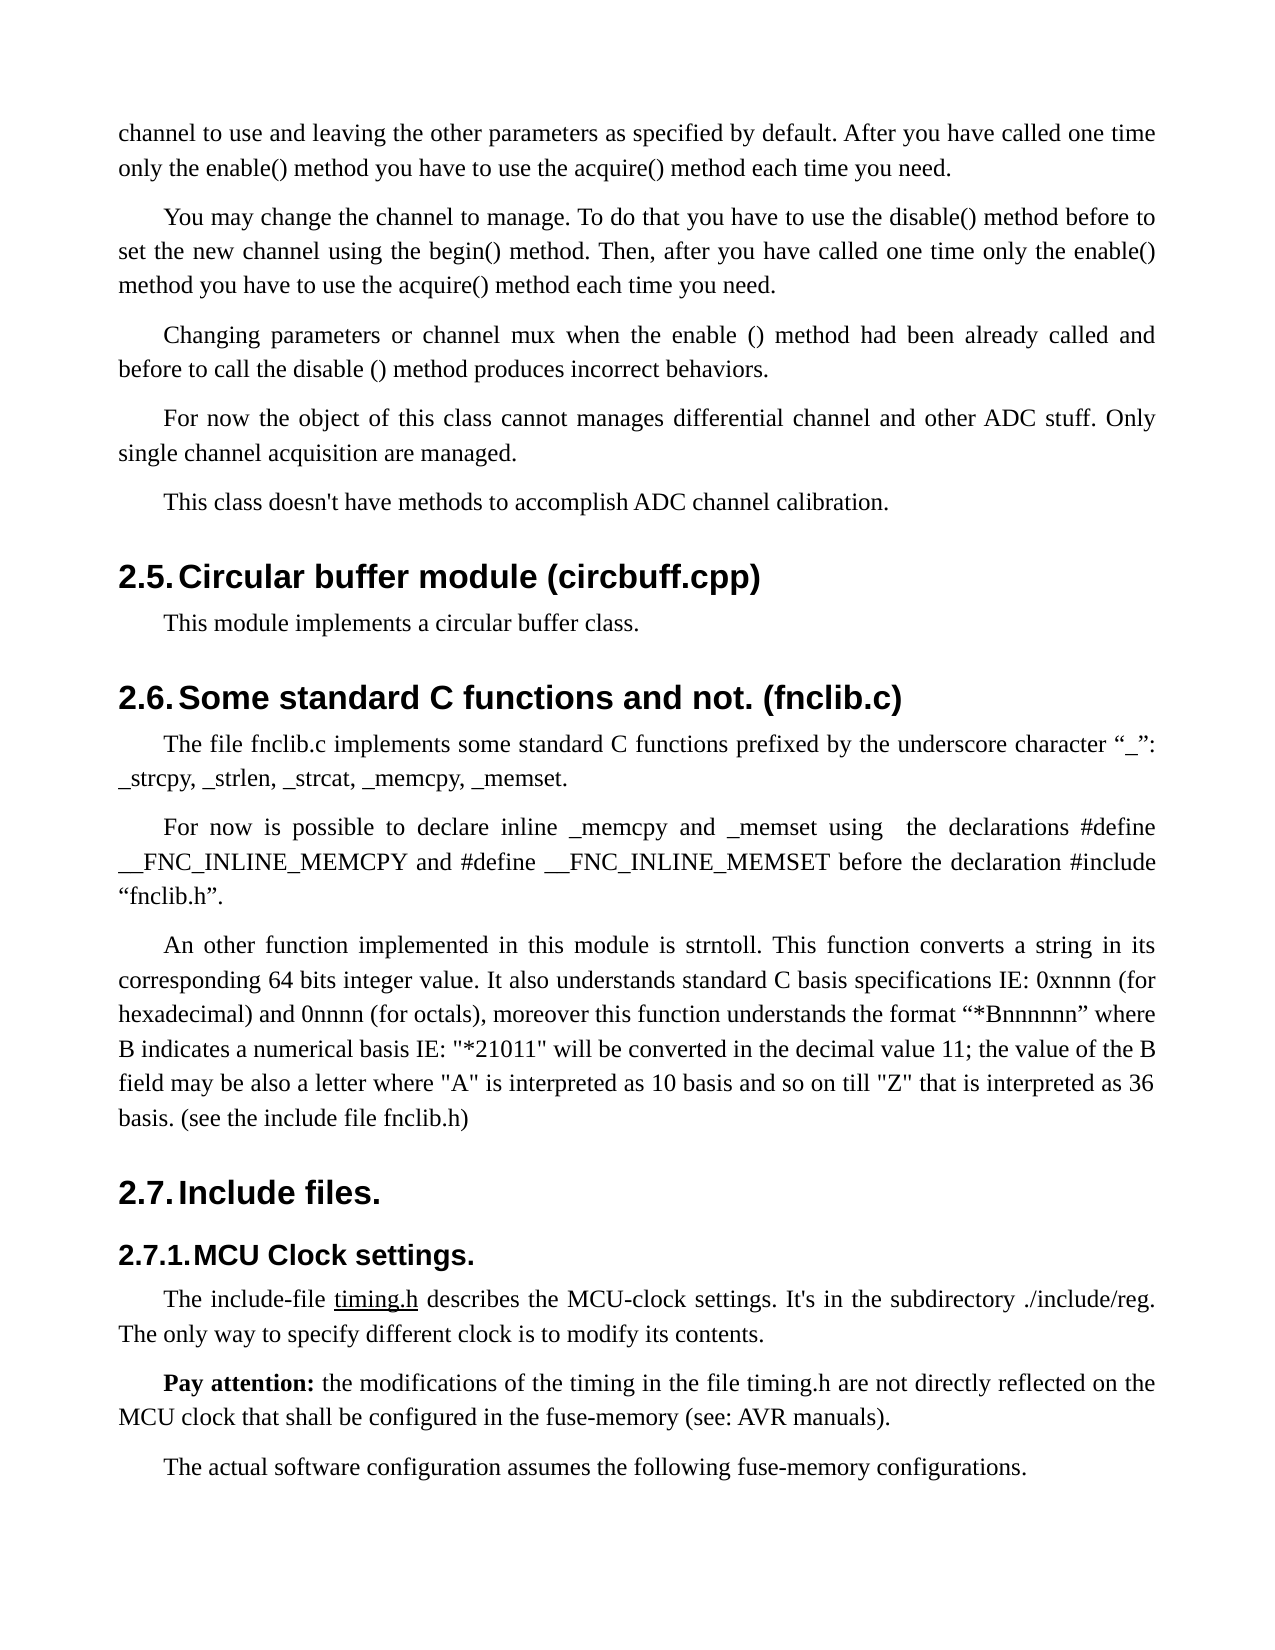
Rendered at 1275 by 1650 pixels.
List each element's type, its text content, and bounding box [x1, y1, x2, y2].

subtitle Include files. [118, 1173, 1157, 1211]
text This module implements a circular buffer class. [118, 608, 1157, 637]
text You may change the channel to manage. To do that you have to use the disable() method before to set the new channel using the begin() method. Then, after you have called one time only the enable() method you have to use the acquire() method each time you need. [118, 202, 1157, 299]
subtitle MCU Clock settings. [118, 1238, 1157, 1272]
text An other function implemented in this module is strntoll. This function converts a string in its corresponding 64 bits integer value. It also understands standard C basis specifications IE: 0xnnnn (for hexadecimal) and 0nnnn (for octals), moreover this function understands the format “*Bnnnnnn” where B indicates a numerical basis IE: "*21011" will be converted in the decimal value 11; the value of the B field may be also a letter where "A" is interpreted as 10 basis and so on till "Z" that is interpreted as 36 basis. (see the include file fnclib.h) [118, 930, 1157, 1132]
text For now the object of this class cannot manages differential channel and other ADC stuff. Only single channel acquisition are managed. [118, 403, 1157, 466]
text Changing parameters or channel mux when the enable () method had been already called and before to call the disable () method produces incorrect behaviors. [118, 320, 1157, 383]
text Pay attention: the modifications of the timing in the file timing.h are not directly reflected on the MCU clock that shall be configured in the fuse-memory (see: AVR manuals). [118, 1368, 1157, 1431]
text For now is possible to declare inline _memcpy and _memset using the declarations #define __FNC_INLINE_MEMCPY and #define __FNC_INLINE_MEMSET before the declaration #include “fnclib.h”. [118, 812, 1157, 910]
subtitle Circular buffer module (circbuff.cpp) [118, 557, 1157, 595]
text channel to use and leaving the other parameters as specified by default. After you have called one time only the enable() method you have to use the acquire() method each time you need. [118, 118, 1157, 181]
text The include-file timing.h describes the MCU-clock settings. It's in the subdirectory ./include/reg. The only way to specify different clock is to modify its contents. [118, 1284, 1157, 1348]
text This class doesn't have methods to accomplish ADC channel calibration. [118, 487, 1157, 516]
text The actual software configuration assumes the following fuse-memory configurations. [118, 1452, 1157, 1480]
subtitle Some standard C functions and not. (fnclib.c) [118, 678, 1157, 716]
text The file fnclib.c implements some standard C functions prefixed by the underscore character “_”: _strcpy, _strlen, _strcat, _memcpy, _memset. [118, 729, 1157, 792]
